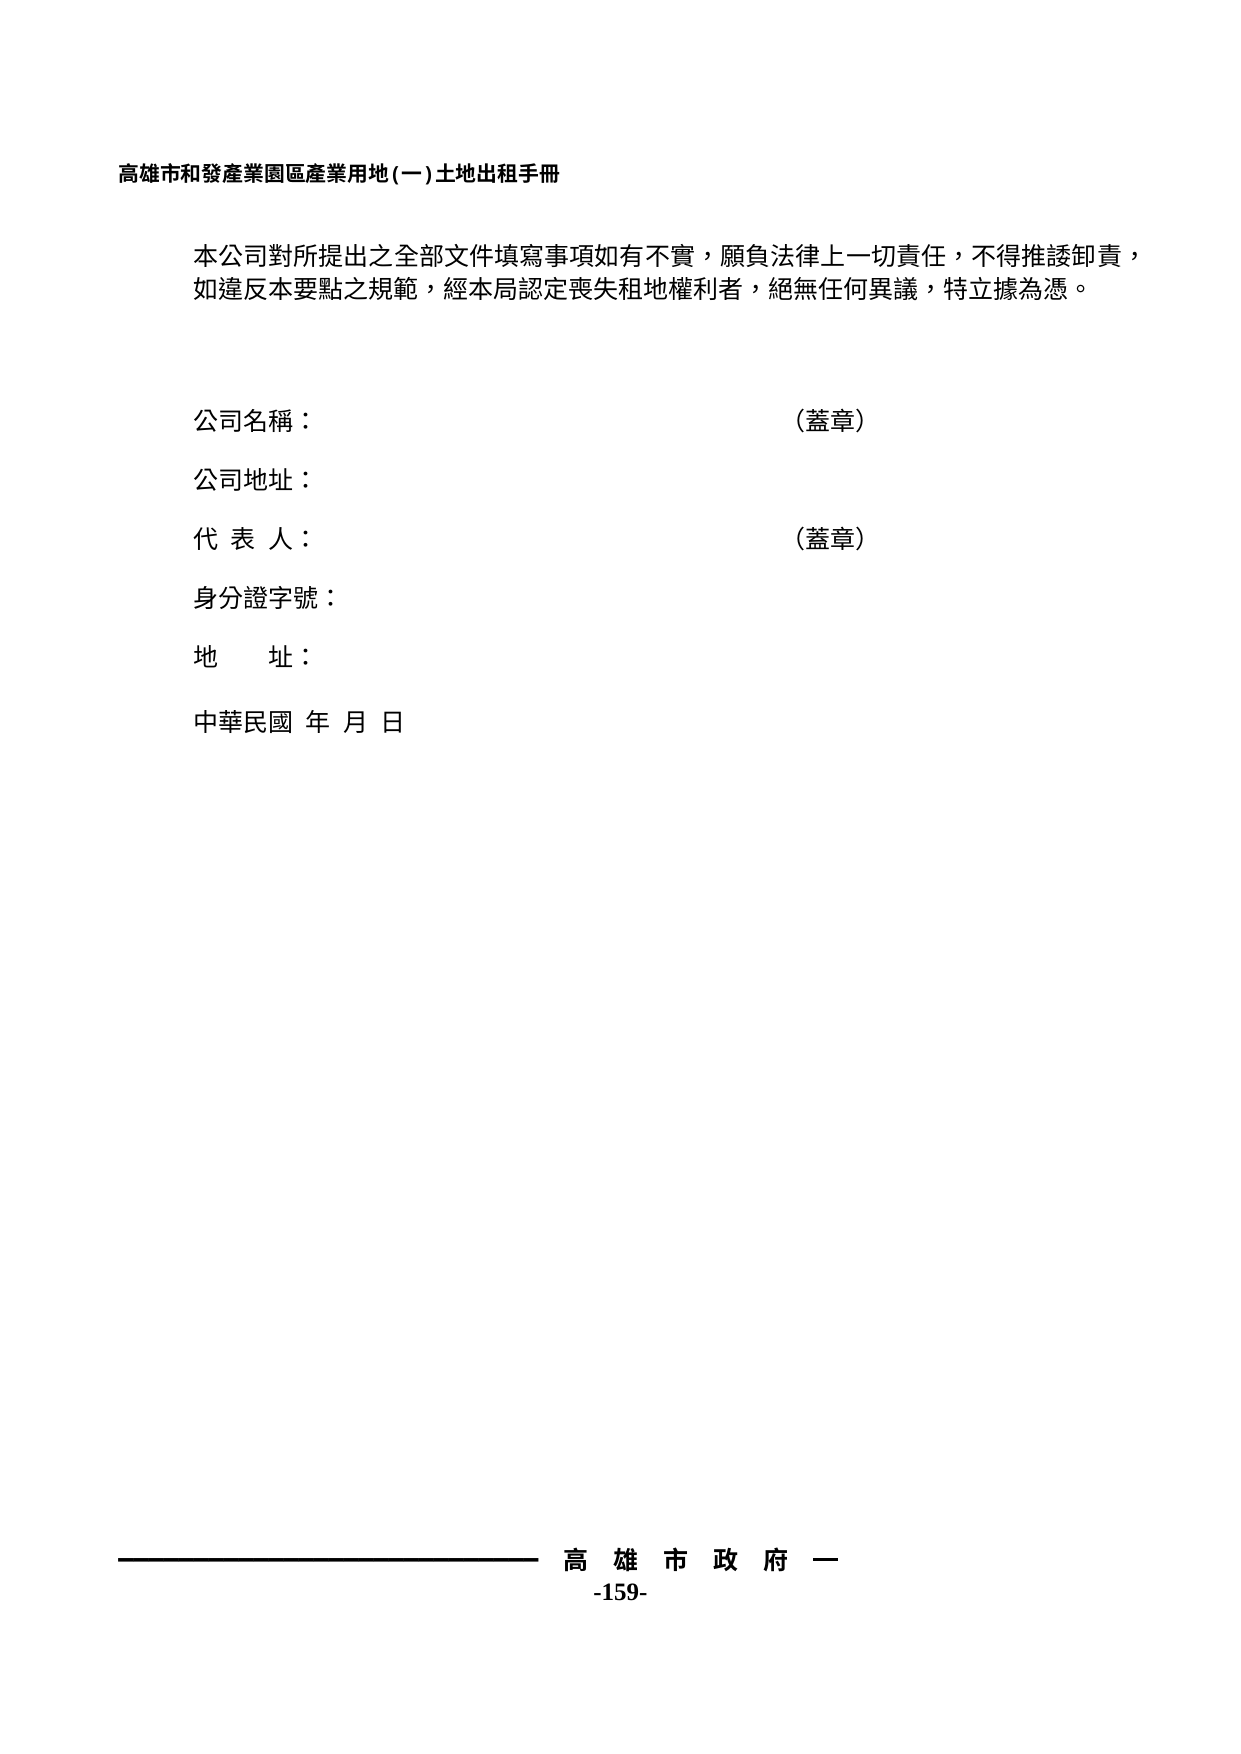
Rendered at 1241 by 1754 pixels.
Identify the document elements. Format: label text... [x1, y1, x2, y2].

text 本公司對所提出之全部文件填寫事項如有不實，願負法律上一切責任，不得推諉卸責，如違反本要點之規範，經本局認定喪失租地權利者，絕無任何異議，特立據為憑。 [193, 238, 1122, 305]
text 中華民國 年 月 日 [193, 705, 1122, 738]
text 身分證字號： [193, 564, 1122, 618]
text 公司名稱： （蓋章） [193, 387, 1122, 441]
text 公司地址： [193, 446, 1122, 500]
text 代 表 人： （蓋章） [193, 505, 1122, 559]
text 地 址： [193, 623, 1122, 678]
